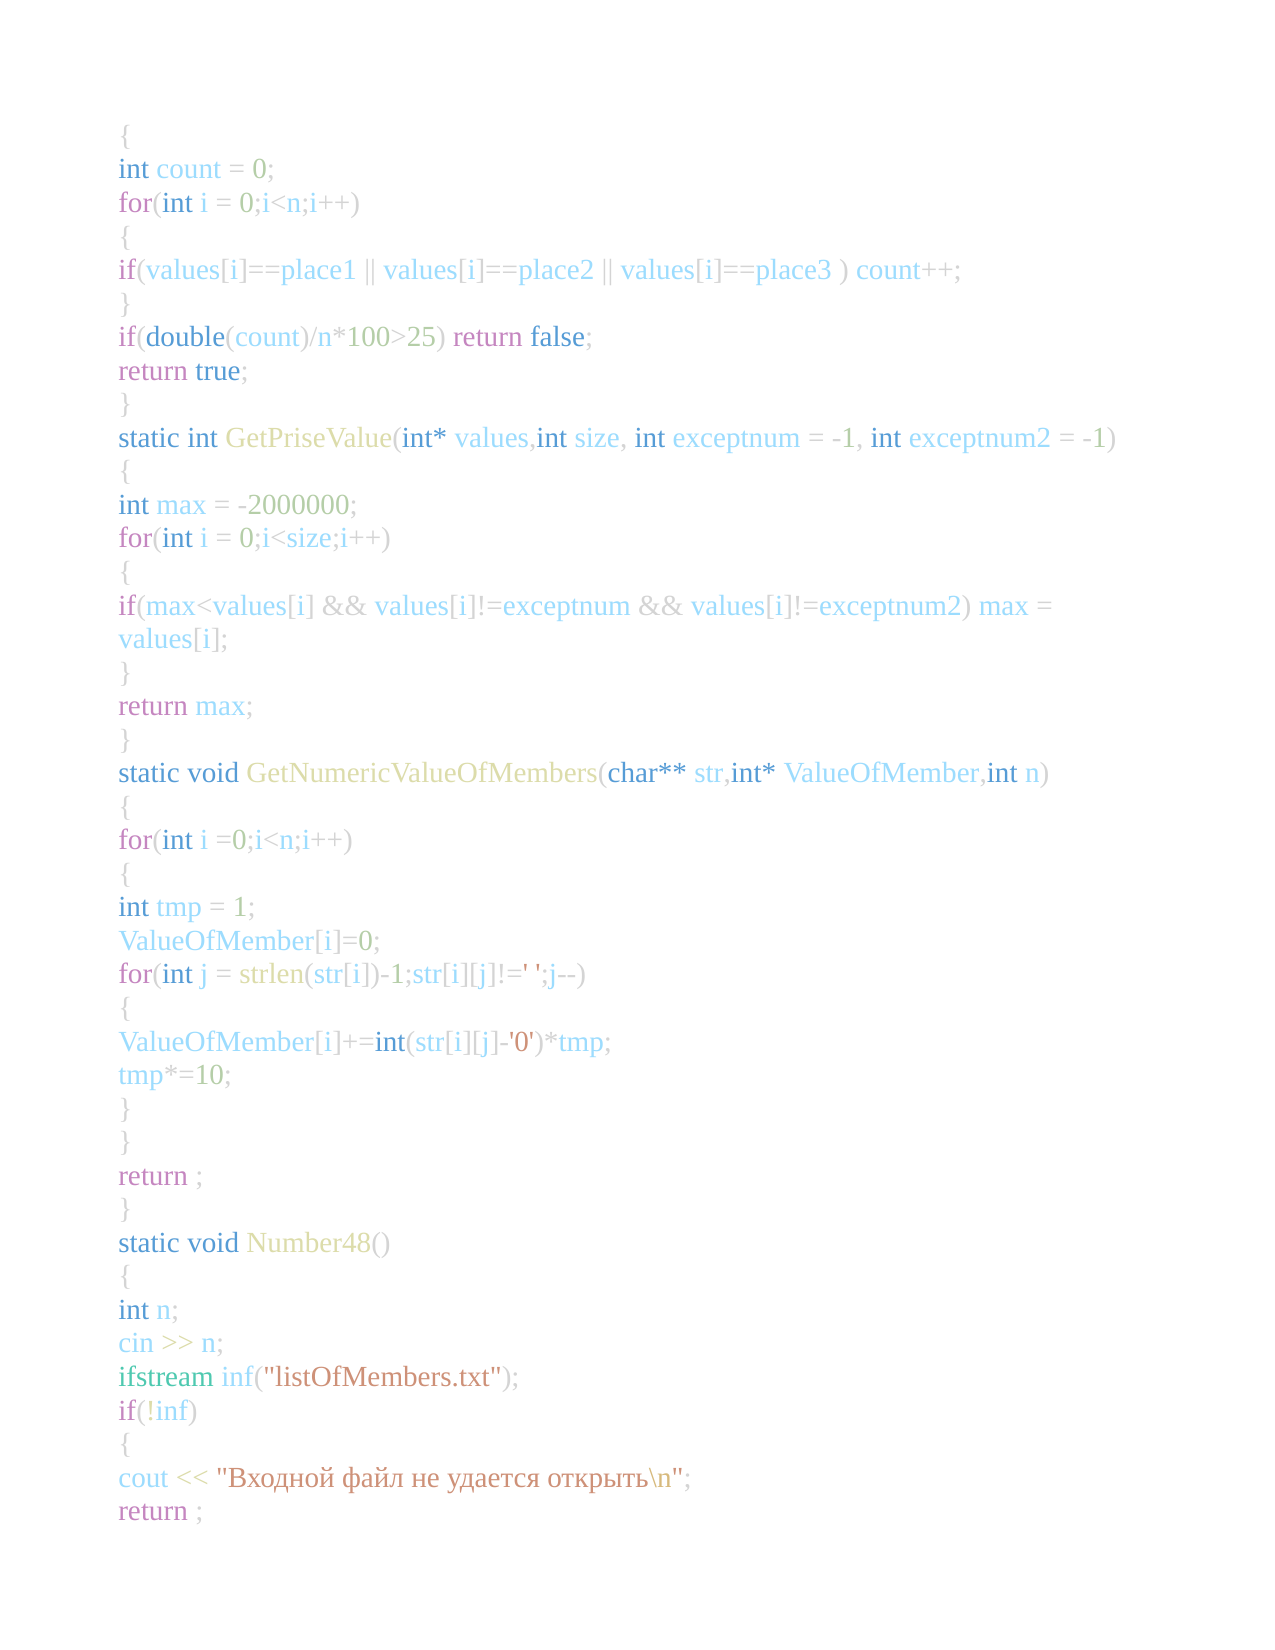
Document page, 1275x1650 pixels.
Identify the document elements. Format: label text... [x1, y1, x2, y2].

text return ; [118, 1158, 1157, 1191]
text static int GetPriseValue(int* values,int size, int exceptnum = -1, int exceptnum2 = -1) [118, 420, 1157, 453]
text { [118, 789, 1157, 822]
text return true; [118, 353, 1157, 386]
text } [118, 1191, 1157, 1225]
text cin >> n; [118, 1326, 1157, 1359]
text { [118, 554, 1157, 588]
text return max; [118, 688, 1157, 722]
text } [118, 1091, 1157, 1124]
text if(double(count)/n*100>25) return false; [118, 319, 1157, 353]
text { [118, 118, 1157, 152]
text ValueOfMember[i]+=int(str[i][j]-'0')*tmp; [118, 1024, 1157, 1057]
text return ; [118, 1493, 1157, 1527]
text if(max<values[i] && values[i]!=exceptnum && values[i]!=exceptnum2) max = values[i]; [118, 588, 1157, 655]
text int max = -2000000; [118, 487, 1157, 521]
text } [118, 722, 1157, 755]
text cout << "Входной файл не удается открыть\n"; [118, 1460, 1157, 1493]
text if(!inf) [118, 1393, 1157, 1426]
text { [118, 1258, 1157, 1292]
text } [118, 1124, 1157, 1158]
text { [118, 219, 1157, 252]
text } [118, 386, 1157, 420]
text } [118, 655, 1157, 688]
text int count = 0; [118, 152, 1157, 185]
text static void Number48() [118, 1225, 1157, 1258]
text int n; [118, 1292, 1157, 1326]
text int tmp = 1; [118, 889, 1157, 923]
text ifstream inf("listOfMembers.txt"); [118, 1359, 1157, 1393]
text } [118, 286, 1157, 319]
text for(int i = 0;i<n;i++) [118, 185, 1157, 219]
text for(int j = strlen(str[i])-1;str[i][j]!=' ';j--) [118, 957, 1157, 990]
text { [118, 856, 1157, 889]
text { [118, 990, 1157, 1024]
text if(values[i]==place1 || values[i]==place2 || values[i]==place3 ) count++; [118, 252, 1157, 286]
text static void GetNumericValueOfMembers(char** str,int* ValueOfMember,int n) [118, 755, 1157, 789]
text tmp*=10; [118, 1057, 1157, 1091]
text for(int i = 0;i<size;i++) [118, 521, 1157, 554]
text for(int i =0;i<n;i++) [118, 822, 1157, 856]
text ValueOfMember[i]=0; [118, 923, 1157, 957]
text { [118, 453, 1157, 487]
text { [118, 1426, 1157, 1460]
